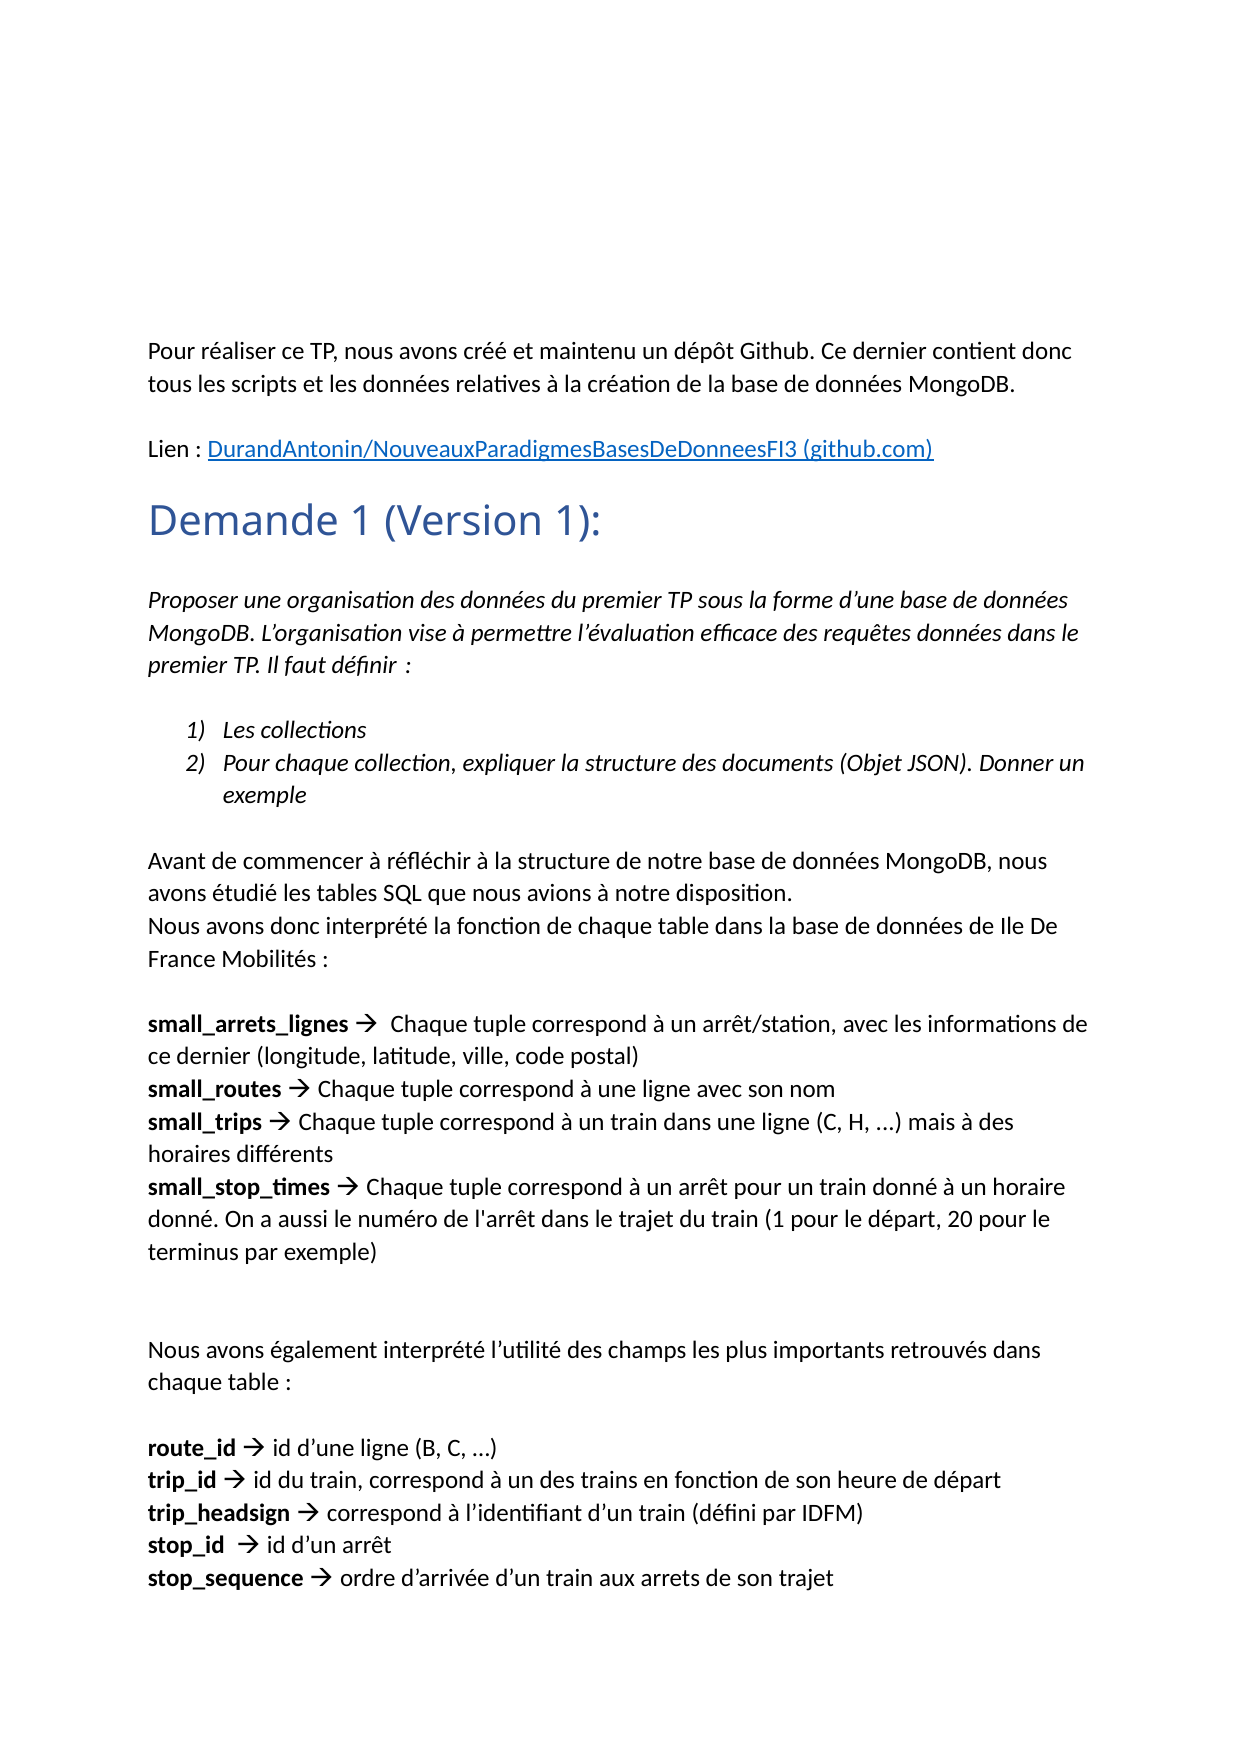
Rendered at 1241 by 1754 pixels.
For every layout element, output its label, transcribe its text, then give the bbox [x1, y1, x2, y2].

list Les collections [185, 714, 1093, 745]
text small_trips  Chaque tuple correspond à un train dans une ligne (C, H, ...) mais à des horaires différents [148, 1106, 1093, 1169]
list Pour chaque collection, expliquer la structure des documents (Objet JSON). Donner un exemple [185, 747, 1093, 810]
text Lien : DurandAntonin/NouveauxParadigmesBasesDeDonneesFI3 (github.com) [148, 433, 1093, 464]
text Avant de commencer à réfléchir à la structure de notre base de données MongoDB, nous avons étudié les tables SQL que nous avions à notre disposition. [148, 845, 1093, 908]
text route_id  id d’une ligne (B, C, …) [148, 1432, 1093, 1462]
text Pour réaliser ce TP, nous avons créé et maintenu un dépôt Github. Ce dernier contient donc tous les scripts et les données relatives à la création de la base de données MongoDB. [148, 335, 1093, 398]
text small_routes  Chaque tuple correspond à une ligne avec son nom [148, 1073, 1093, 1104]
text Proposer une organisation des données du premier TP sous la forme d’une base de données MongoDB. L’organisation vise à permettre l’évaluation efficace des requêtes données dans le premier TP. Il faut définir : [148, 584, 1093, 680]
text stop_id  id d’un arrêt [148, 1529, 1093, 1560]
text Nous avons donc interprété la fonction de chaque table dans la base de données de Ile De France Mobilités : [148, 910, 1093, 973]
subtitle Demande 1 (Version 1): [148, 491, 1093, 547]
text small_arrets_lignes  Chaque tuple correspond à un arrêt/station, avec les informations de ce dernier (longitude, latitude, ville, code postal) [148, 1008, 1093, 1071]
text small_stop_times  Chaque tuple correspond à un arrêt pour un train donné à un horaire donné. On a aussi le numéro de l'arrêt dans le trajet du train (1 pour le départ, 20 pour le terminus par exemple) [148, 1171, 1093, 1267]
text trip_id  id du train, correspond à un des trains en fonction de son heure de départ [148, 1464, 1093, 1495]
text Nous avons également interprété l’utilité des champs les plus importants retrouvés dans chaque table : [148, 1334, 1093, 1397]
text stop_sequence  ordre d’arrivée d’un train aux arrets de son trajet [148, 1562, 1093, 1593]
text trip_headsign  correspond à l’identifiant d’un train (défini par IDFM) [148, 1497, 1093, 1527]
